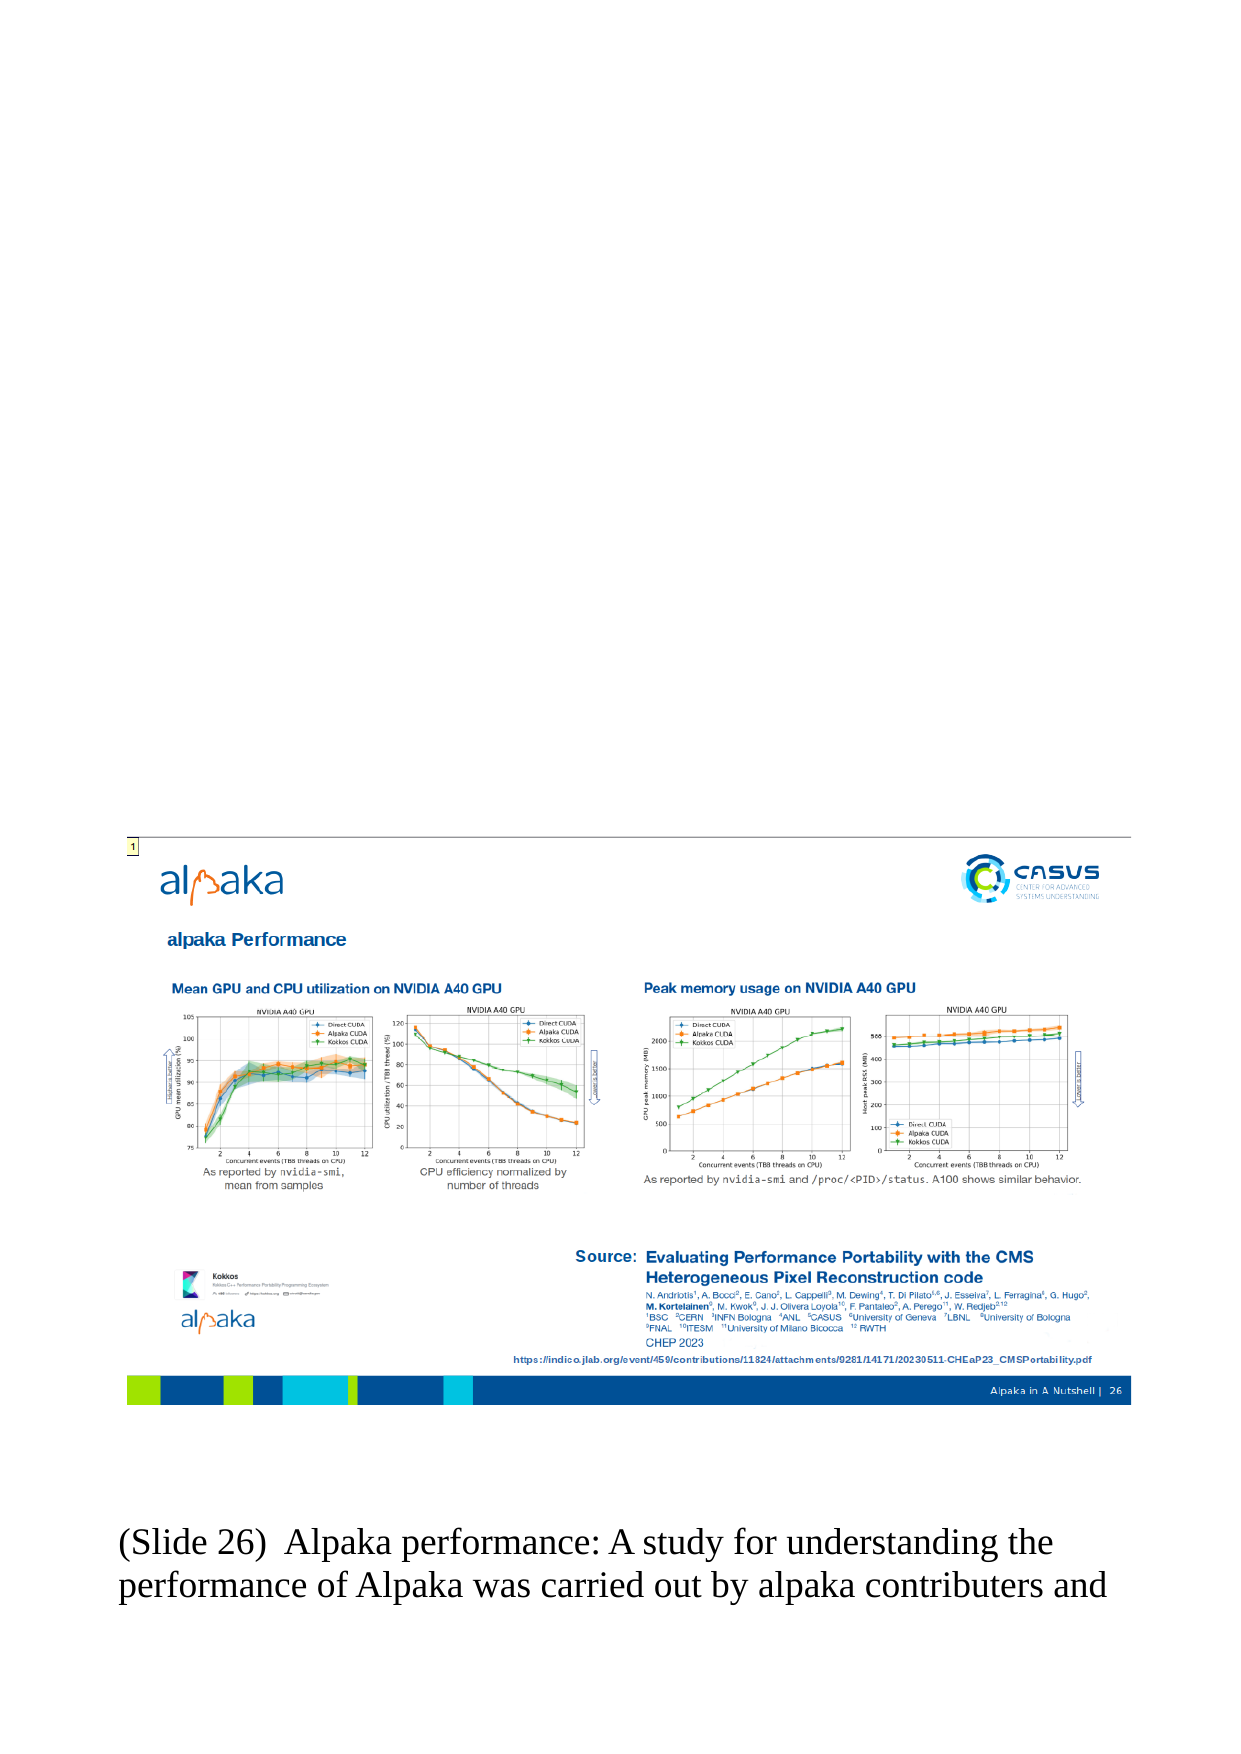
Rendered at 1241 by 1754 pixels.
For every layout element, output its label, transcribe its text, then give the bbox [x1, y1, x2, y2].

text (Slide 26) Alpaka performance: A study for understanding the performance of Alpaka was carried out by alpaka contributers and [118, 1520, 1140, 1606]
picture [127, 836, 1132, 1405]
